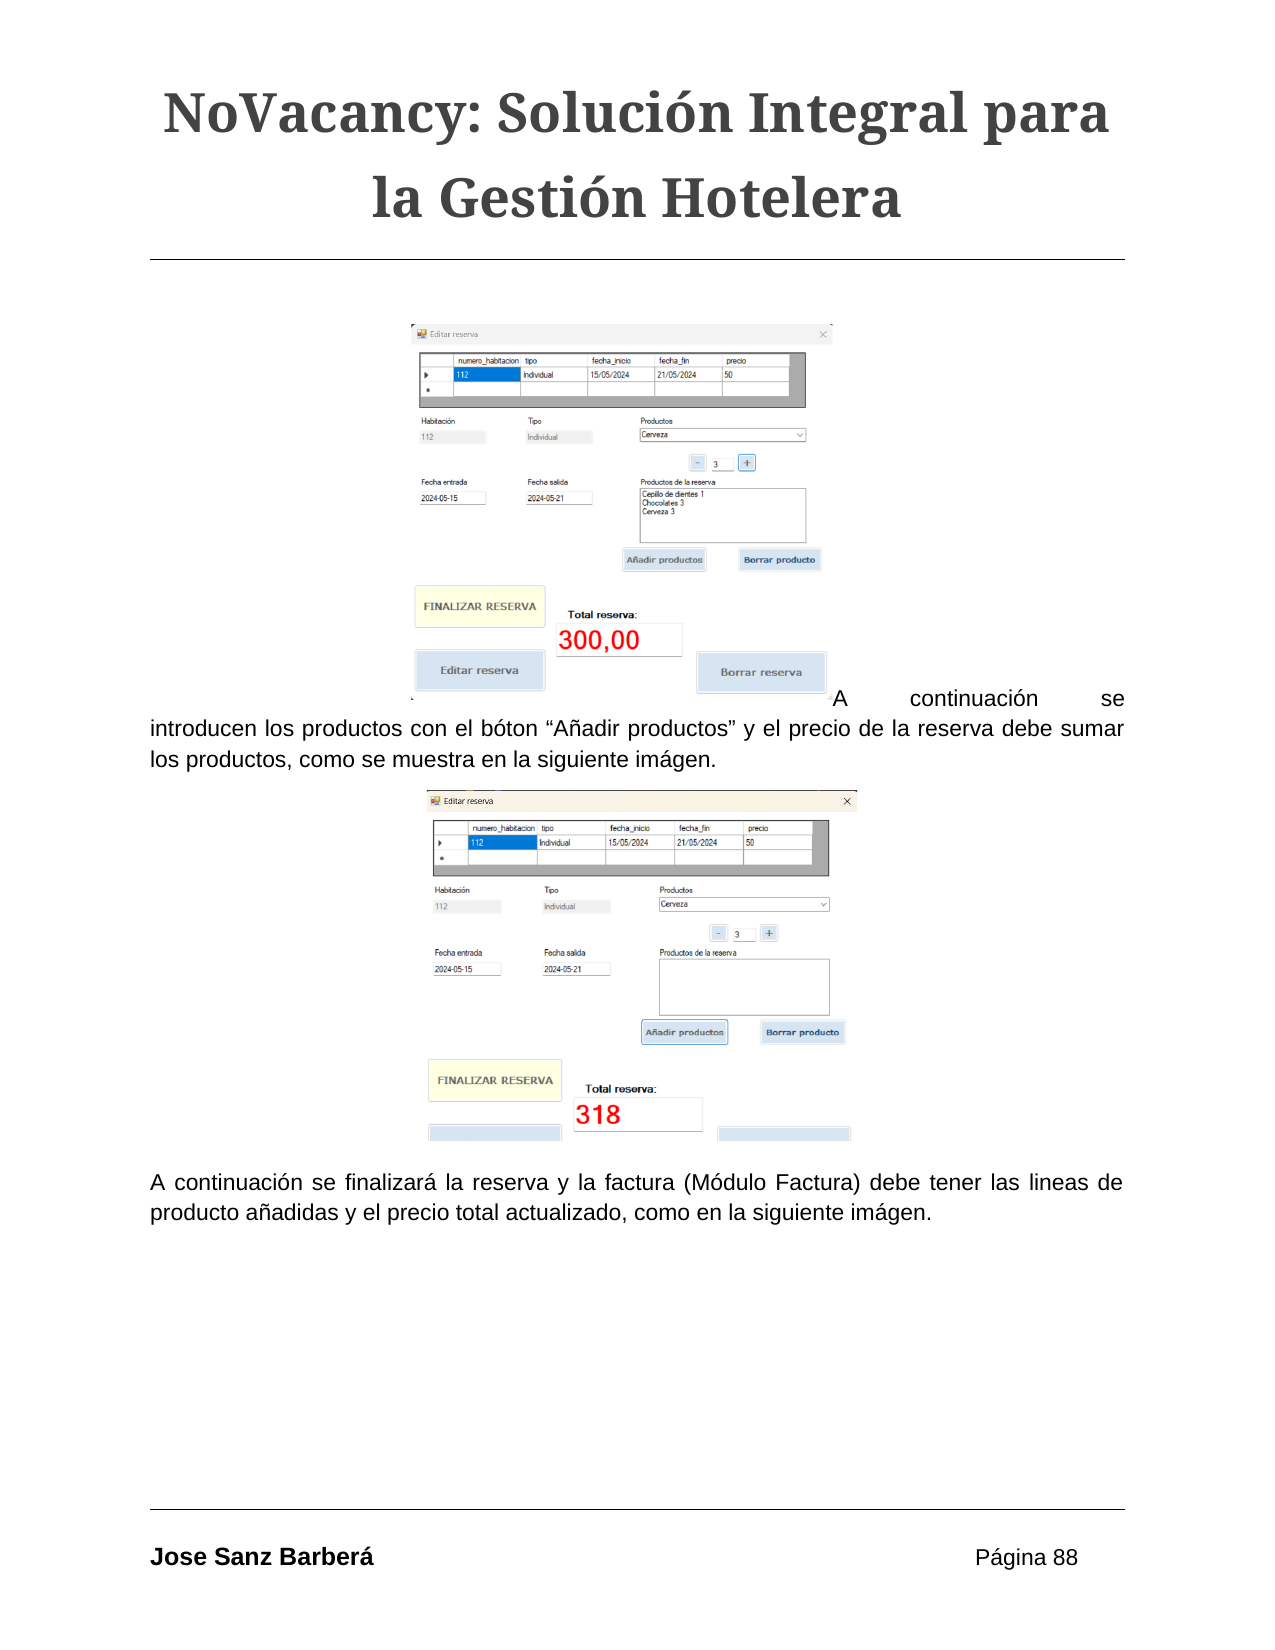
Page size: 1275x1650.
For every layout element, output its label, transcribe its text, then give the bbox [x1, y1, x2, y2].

picture [411, 324, 833, 700]
text A continuación se finalizará la reserva y la factura (Módulo Factura) debe tener las lineas de producto añadidas y el precio total actualizado, como en la siguiente imágen. [150, 1168, 1125, 1225]
picture [426, 790, 858, 1141]
text A continuación se introducen los productos con el bóton “Añadir productos” y el precio de la reserva debe sumar los productos, como se muestra en la siguiente imágen. [150, 685, 1125, 772]
